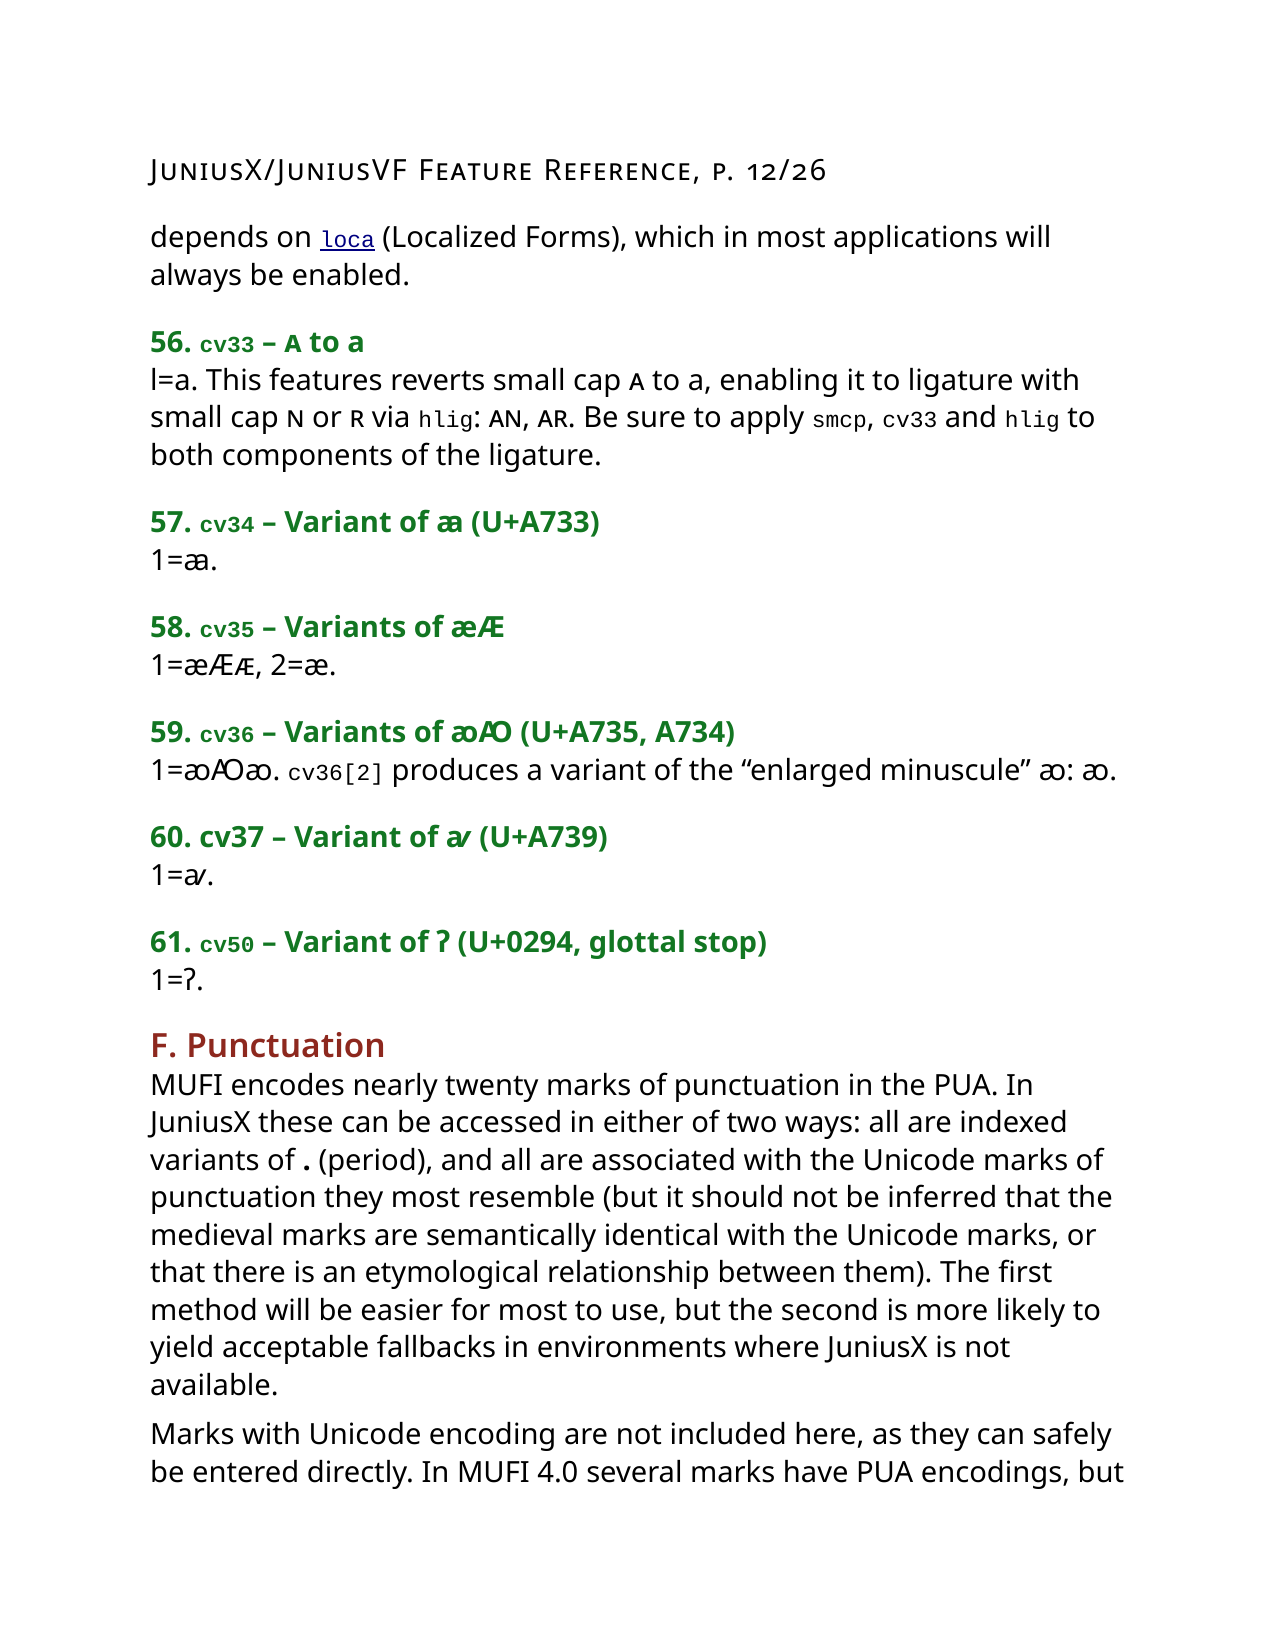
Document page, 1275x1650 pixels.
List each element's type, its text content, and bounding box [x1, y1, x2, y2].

text 1=ꜵꜴꜵ. cv36[2] produces a variant of the “enlarged minuscule” ꜵ: ꜵ. [150, 750, 1125, 787]
text l=a. This features reverts small cap a to a, enabling it to ligature with small cap n or r via hlig: an, ar. Be sure to apply smcp, cv33 and hlig to both components of the ligature. [150, 360, 1125, 472]
text 1=ꜹ. [150, 855, 1125, 892]
subtitle 60. cv37 – Variant of ꜹ (U+A739) [150, 817, 1125, 855]
subtitle 59. cv36 – Variants of ꜵꜴ (U+A735, A734) [150, 712, 1125, 750]
text depends on loca (Localized Forms), which in most applications will always be enabled. [150, 217, 1125, 292]
subtitle 56. cv33 – a to a [150, 322, 1125, 360]
subtitle 61. cv50 – Variant of ʔ (U+0294, glottal stop) [150, 922, 1125, 960]
text 1=æÆæ, 2=æ. [150, 645, 1125, 682]
text MUFI encodes nearly twenty marks of punctuation in the PUA. In JuniusX these can be accessed in either of two ways: all are indexed variants of . (period), and all are associated with the Unicode marks of punctuation they most resemble (but it should not be inferred that the medieval marks are semantically identical with the Unicode marks, or that there is an etymological relationship between them). The first method will be easier for most to use, but the second is more likely to yield acceptable fallbacks in environments where JuniusX is not available. [150, 1065, 1125, 1402]
subtitle F. Punctuation [150, 1027, 1125, 1065]
text 1=ʔ. [150, 960, 1125, 997]
subtitle 58. cv35 – Variants of æÆ [150, 607, 1125, 645]
text 1=ꜳ. [150, 540, 1125, 577]
text Marks with Unicode encoding are not included here, as they can safely be entered directly. In MUFI 4.0 several marks have PUA encodings, but [150, 1414, 1125, 1489]
subtitle 57. cv34 – Variant of ꜳ (U+A733) [150, 502, 1125, 540]
